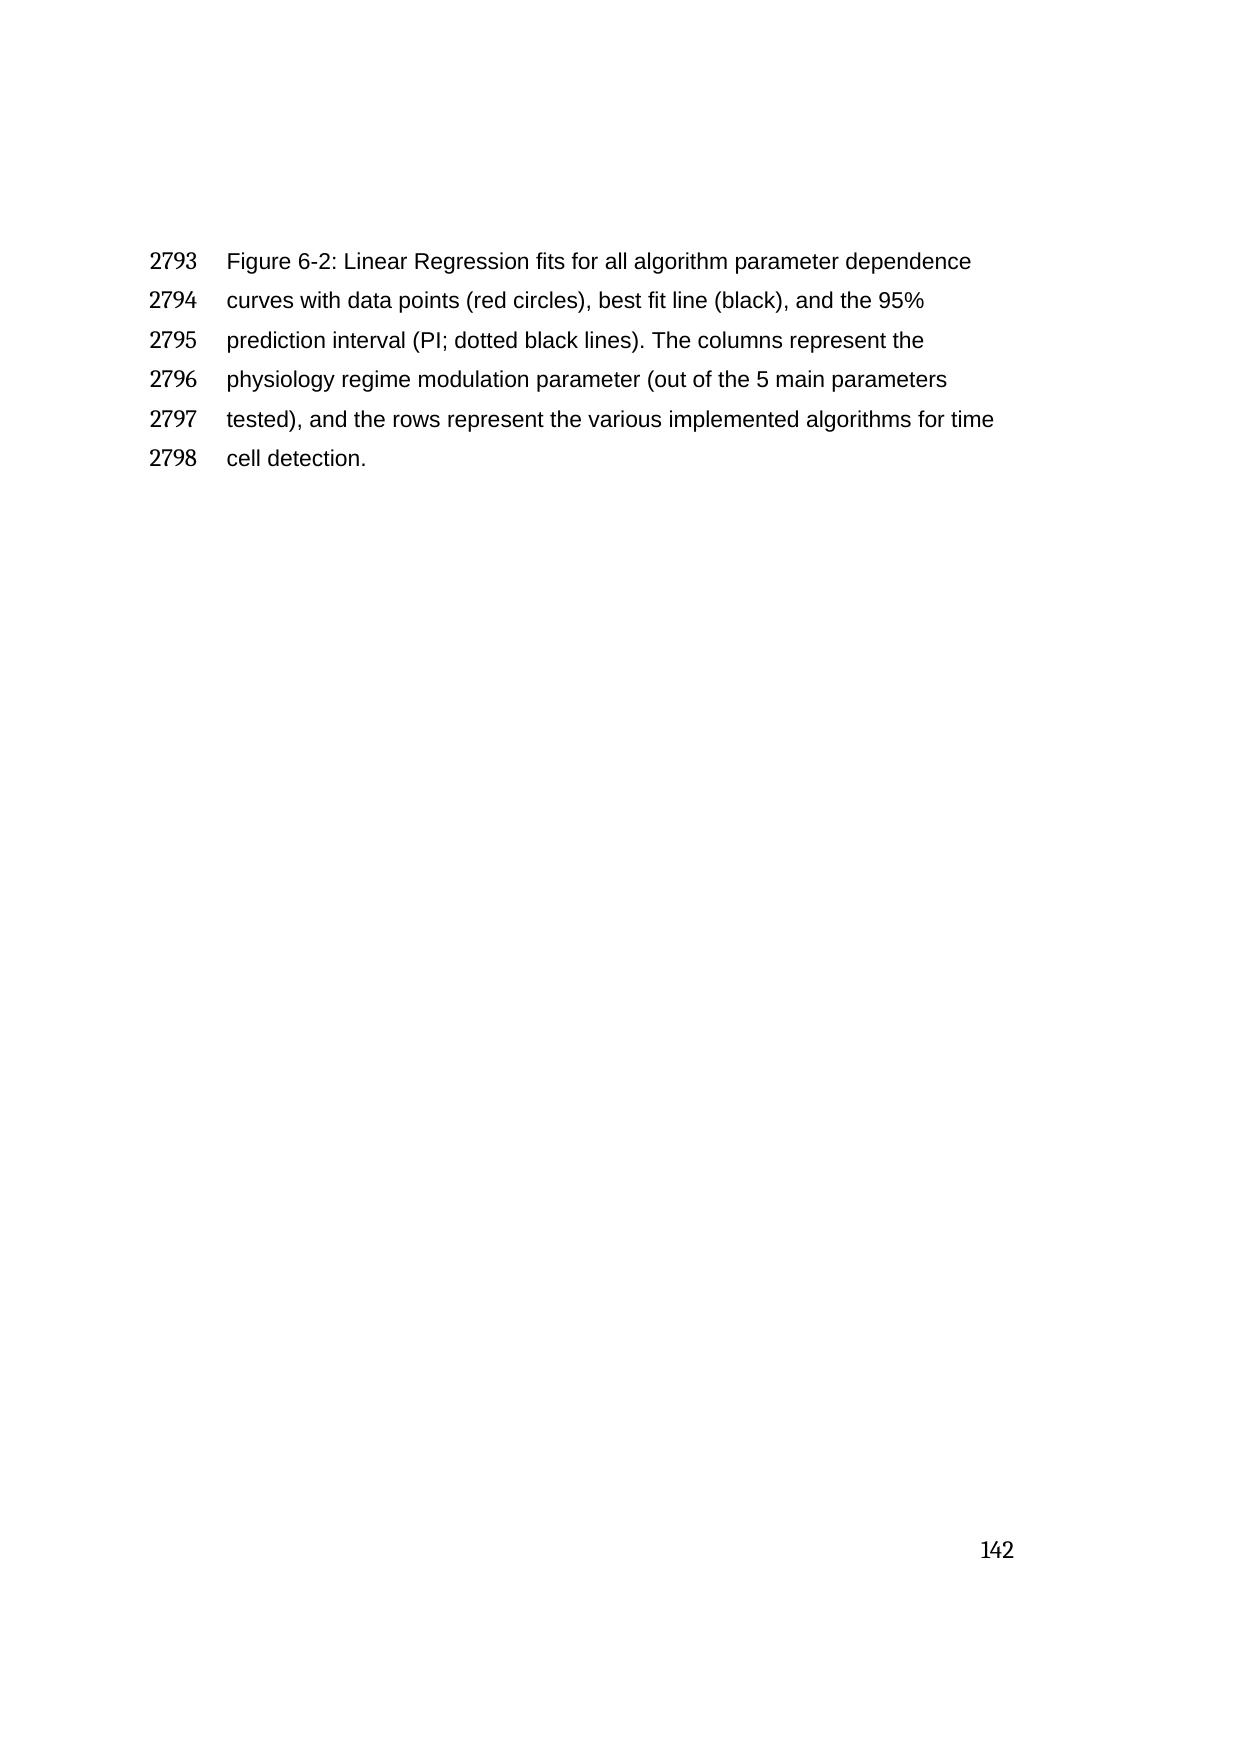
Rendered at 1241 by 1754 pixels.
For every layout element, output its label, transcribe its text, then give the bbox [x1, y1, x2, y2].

text Figure 6-2: Linear Regression fits for all algorithm parameter dependence curves with data points (red circles), best fit line (black), and the 95% prediction interval (PI; dotted black lines). The columns represent the physiology regime modulation parameter (out of the 5 main parameters tested), and the rows represent the various implemented algorithms for time cell detection. [226, 248, 1014, 471]
